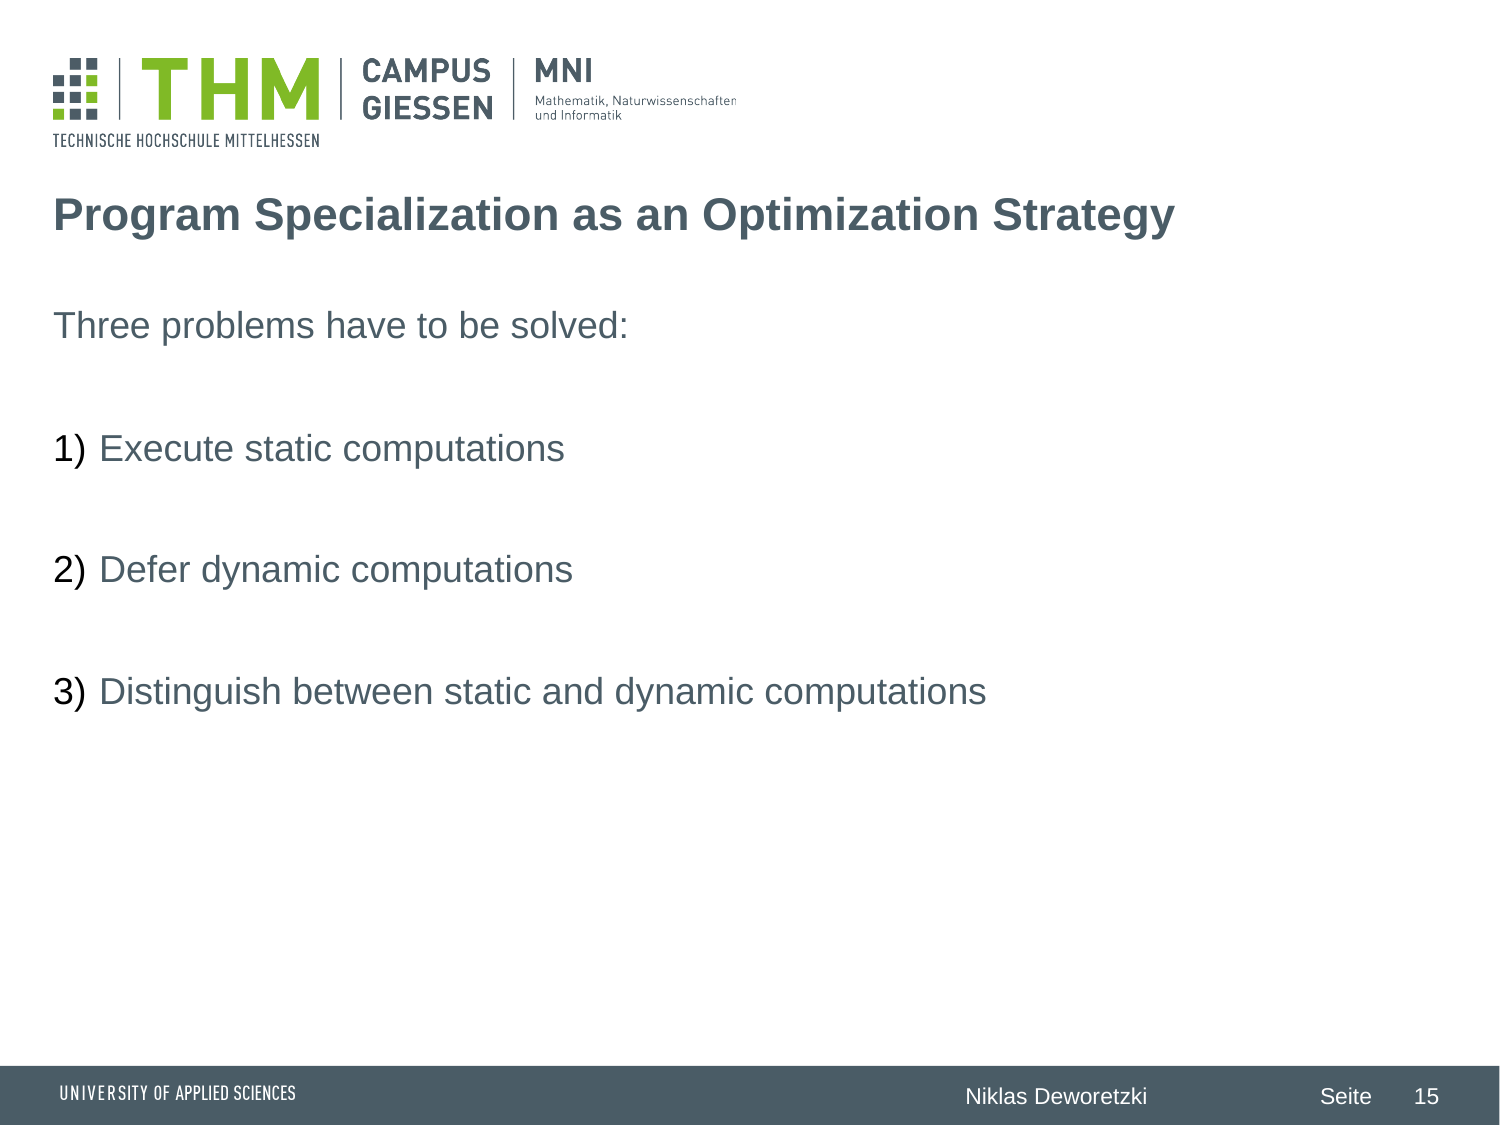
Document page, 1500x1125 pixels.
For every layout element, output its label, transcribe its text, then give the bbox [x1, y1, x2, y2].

picture [53, 58, 736, 147]
slide_number [1376, 1073, 1455, 1118]
picture [59, 1082, 296, 1104]
title Program Specialization as an Optimization Strategy [53, 177, 1435, 272]
list Three problems have to be solved: [53, 293, 1388, 376]
list Execute static computations Defer dynamic computations Distinguish between static and dynamic computations [53, 364, 1436, 901]
